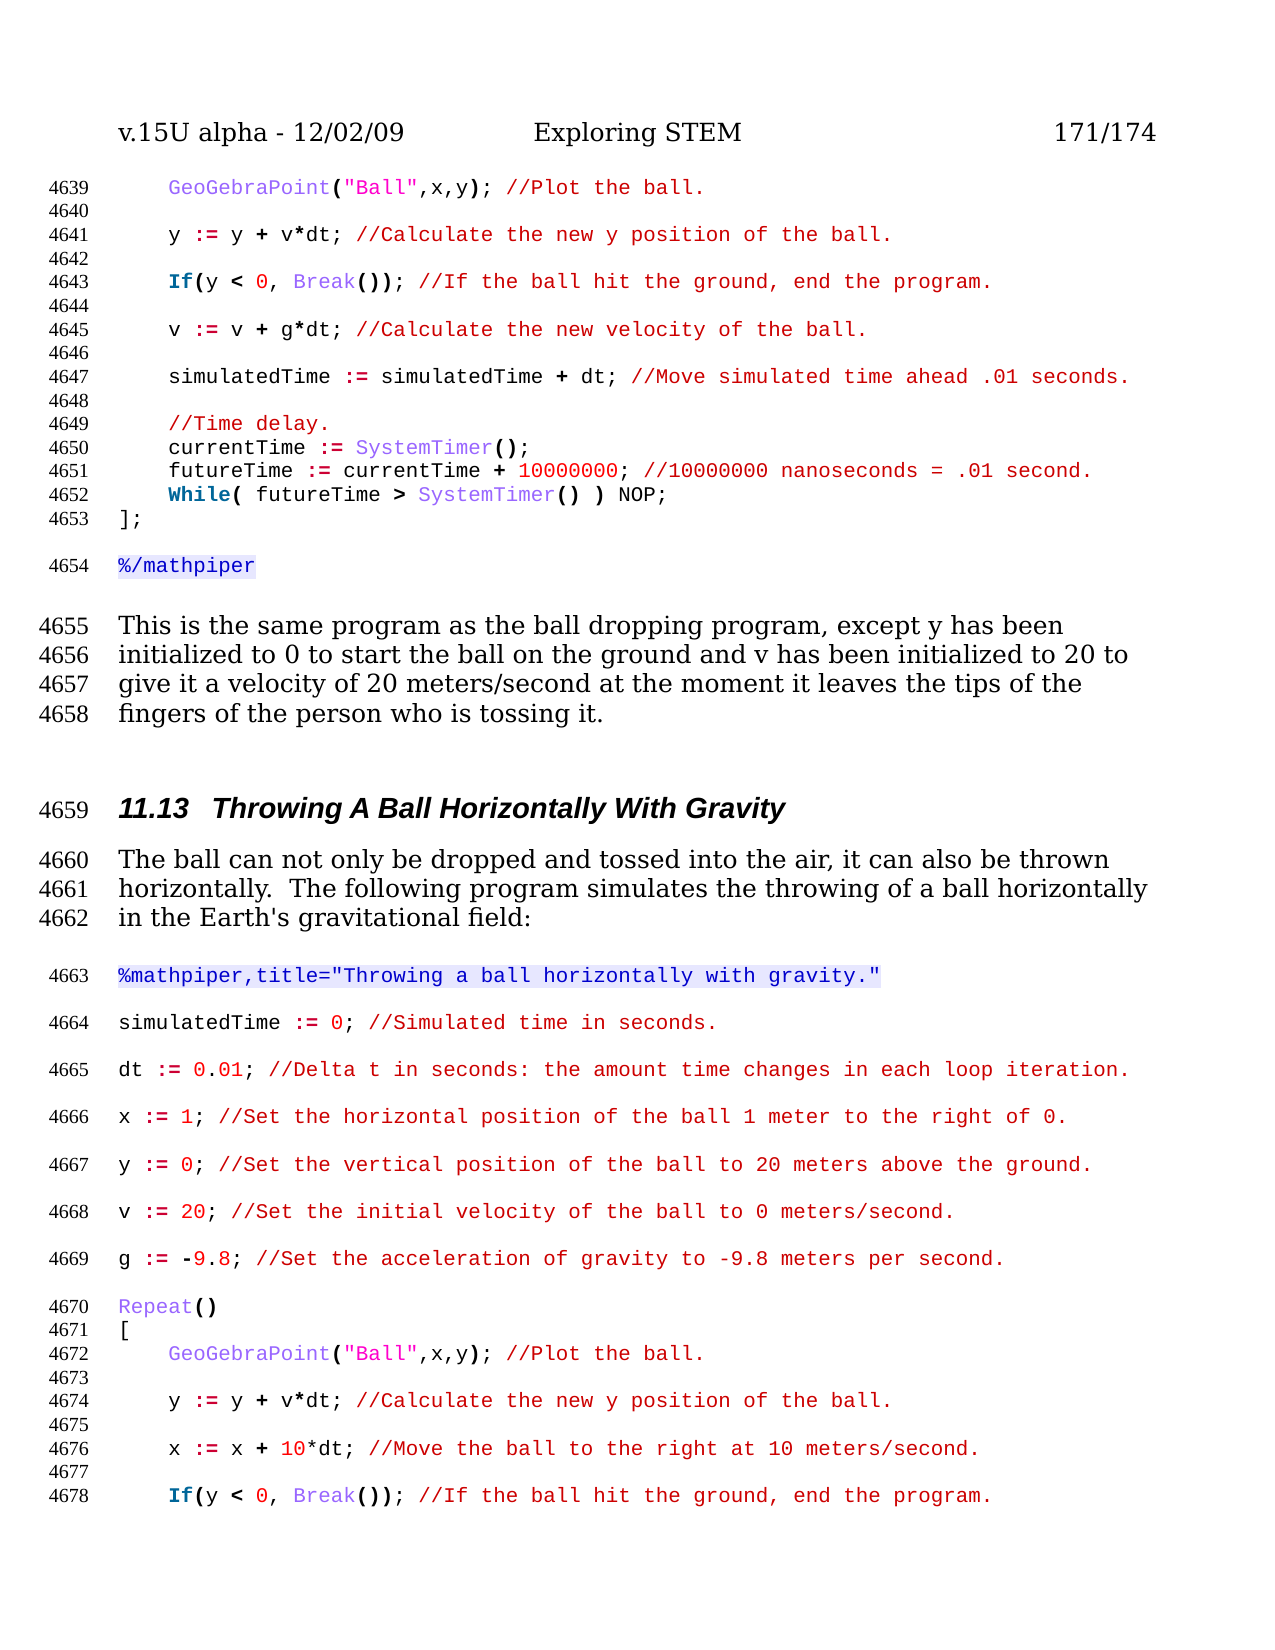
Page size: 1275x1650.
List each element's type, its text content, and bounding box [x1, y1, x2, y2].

text GeoGebraPoint("Ball",x,y); //Plot the ball. [118, 177, 1157, 200]
text x := 1; //Set the horizontal position of the ball 1 meter to the right of 0. [118, 1107, 1157, 1130]
text If(y < 0, Break()); //If the ball hit the ground, end the program. [118, 1485, 1157, 1508]
text ]; [118, 508, 1157, 531]
text [ [118, 1319, 1157, 1343]
text simulatedTime := simulatedTime + dt; //Move simulated time ahead .01 seconds. [118, 366, 1157, 389]
text This is the same program as the ball dropping program, except y has been initialized to 0 to start the ball on the ground and v has been initialized to 20 to give it a velocity of 20 meters/second at the moment it leaves the tips of the fingers of the person who is tossing it. [118, 611, 1157, 728]
text y := y + v*dt; //Calculate the new y position of the ball. [118, 1390, 1157, 1414]
subtitle Throwing A Ball Horizontally With Gravity [118, 791, 1157, 824]
text futureTime := currentTime + 10000000; //10000000 nanoseconds = .01 second. [118, 461, 1157, 484]
text The ball can not only be dropped and tossed into the air, it can also be thrown horizontally. The following program simulates the throwing of a ball horizontally in the Earth's gravitational field: [118, 845, 1157, 933]
text While( futureTime > SystemTimer() ) NOP; [118, 484, 1157, 508]
text x := x + 10*dt; //Move the ball to the right at 10 meters/second. [118, 1438, 1157, 1461]
text //Time delay. [118, 413, 1157, 437]
text v := 20; //Set the initial velocity of the ball to 0 meters/second. [118, 1201, 1157, 1225]
text y := y + v*dt; //Calculate the new y position of the ball. [118, 224, 1157, 248]
text dt := 0.01; //Delta t in seconds: the amount time changes in each loop iteration. [118, 1059, 1157, 1083]
text g := -9.8; //Set the acceleration of gravity to -9.8 meters per second. [118, 1248, 1157, 1272]
text Repeat() [118, 1296, 1157, 1319]
text simulatedTime := 0; //Simulated time in seconds. [118, 1012, 1157, 1036]
text v := v + g*dt; //Calculate the new velocity of the ball. [118, 319, 1157, 342]
text currentTime := SystemTimer(); [118, 437, 1157, 461]
text %mathpiper,title="Throwing a ball horizontally with gravity." [118, 965, 1157, 988]
text If(y < 0, Break()); //If the ball hit the ground, end the program. [118, 271, 1157, 295]
text y := 0; //Set the vertical position of the ball to 20 meters above the ground. [118, 1154, 1157, 1177]
text %/mathpiper [118, 555, 1157, 579]
text GeoGebraPoint("Ball",x,y); //Plot the ball. [118, 1343, 1157, 1367]
